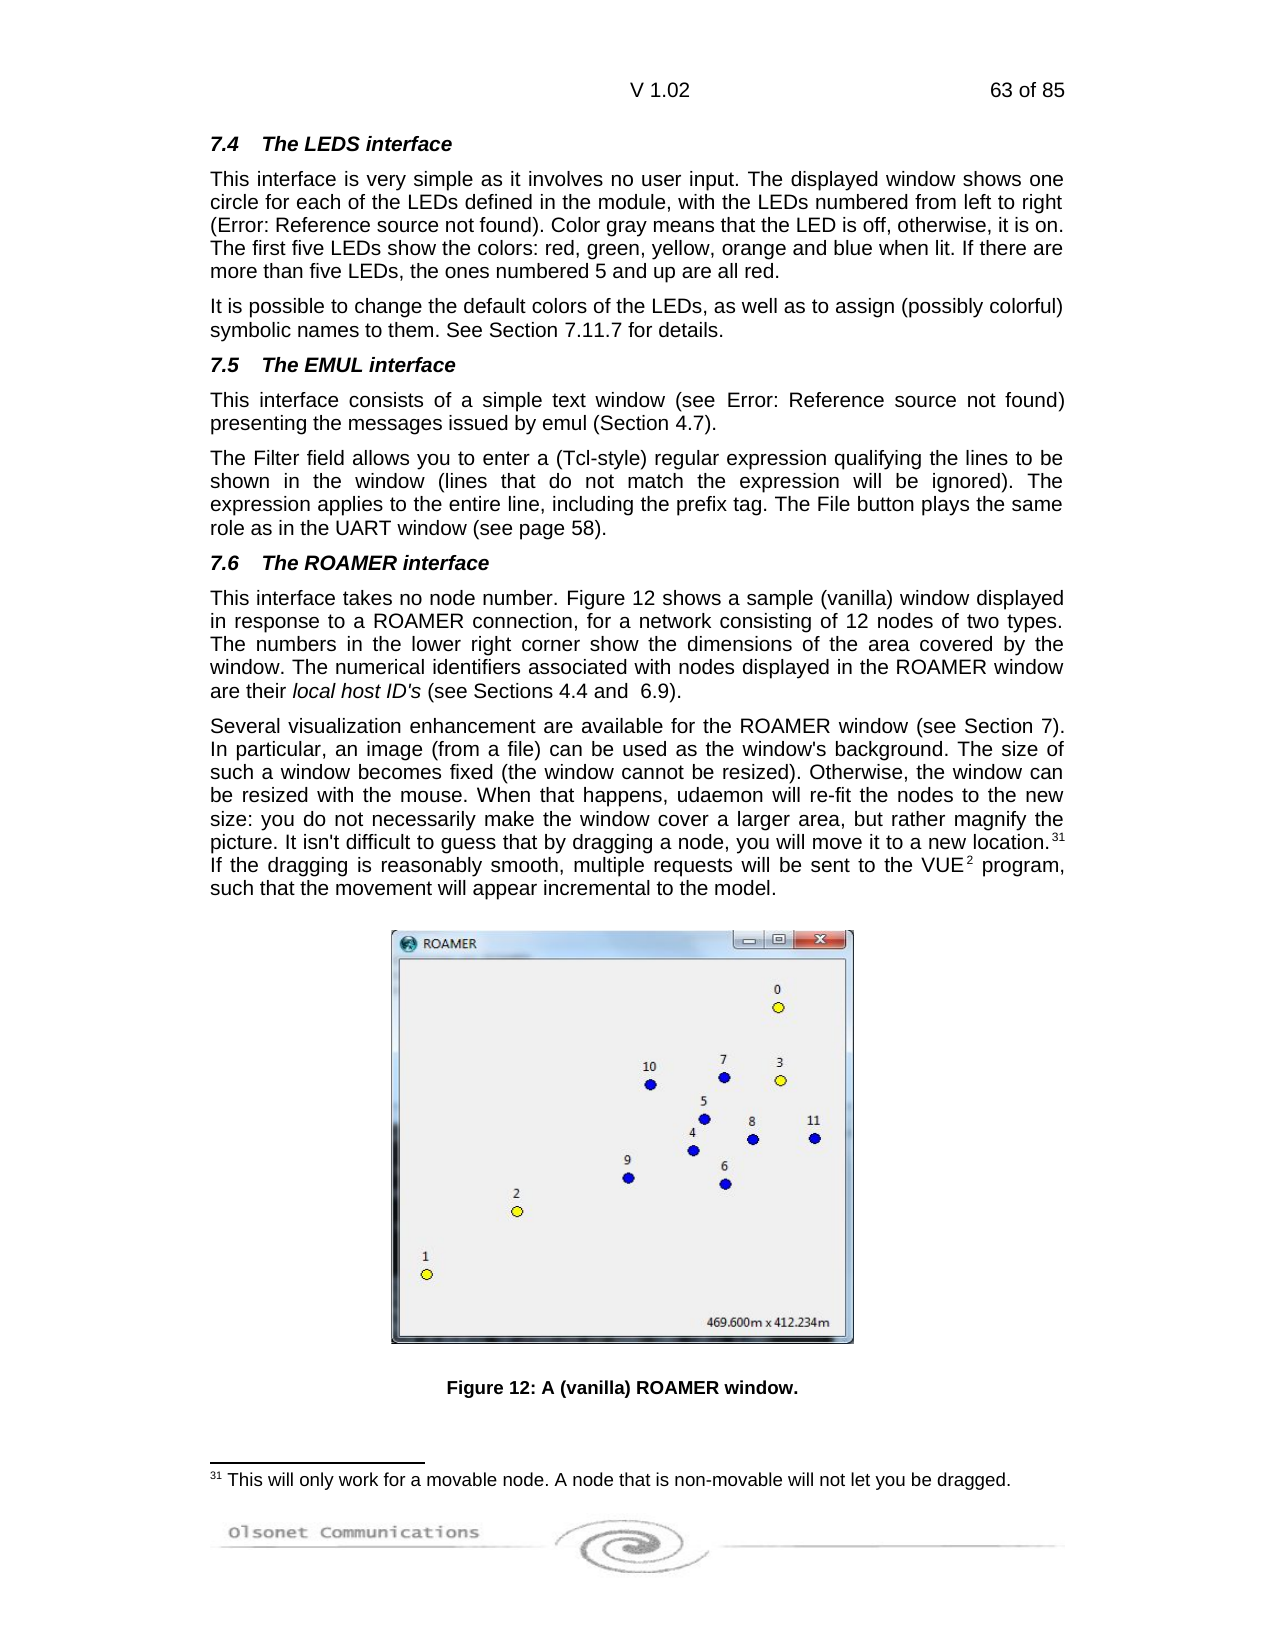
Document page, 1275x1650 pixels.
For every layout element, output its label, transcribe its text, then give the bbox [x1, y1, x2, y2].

text This interface is very simple as it involves no user input. The displayed window shows one circle for each of the LEDs defined in the module, with the LEDs numbered from left to right (Error: Reference source not found). Color gray means that the LED is off, otherwise, it is on. The first five LEDs show the colors: red, green, yellow, orange and blue when lit. If there are more than five LEDs, the ones numbered 5 and up are all red. [210, 167, 1065, 283]
text This will only work for a movable node. A node that is non-movable will not let you be dragged. [210, 1469, 1065, 1490]
text Figure 12: A (vanilla) ROAMER window. [393, 1377, 852, 1398]
text The Filter field allows you to enter a (Tcl-style) regular expression qualifying the lines to be shown in the window (lines that do not match the expression will be ignored). The expression applies to the entire line, including the prefix tag. The File button plays the same role as in the UART window (see page 59). [210, 447, 1065, 539]
subtitle The ROAMER interface [210, 551, 1065, 574]
text This interface takes no node number. Figure 12 shows a sample (vanilla) window displayed in response to a ROAMER connection, for a network consisting of 12 nodes of two types. The numbers in the lower right corner show the dimensions of the area covered by the window. The numerical identifiers associated with nodes displayed in the ROAMER window are their local host ID's (see Sections 4.4 and 6.9). [210, 586, 1065, 702]
picture [391, 930, 854, 1344]
text Several visualization enhancement are available for the ROAMER window (see Section 7). In particular, an image (from a file) can be used as the window's background. The size of such a window becomes fixed (the window cannot be resized). Otherwise, the window can be resized with the mouse. When that happens, udaemon will re-fit the nodes to the new size: you do not necessarily make the window cover a larger area, but rather magnify the picture. It isn't difficult to guess that by dragging a node, you will move it to a new location. If the dragging is reasonably smooth, multiple requests will be sent to the VUE2 program, such that the movement will appear incremental to the model. [210, 714, 1065, 900]
subtitle The LEDS interface [210, 132, 1065, 155]
text This interface consists of a simple text window (see Error: Reference source not found) presenting the messages issued by emul (Section 4.7). [210, 388, 1065, 435]
picture [210, 1504, 1065, 1596]
text It is possible to change the default colors of the LEDs, as well as to assign (possibly colorful) symbolic names to them. See Section 7.11.7 for details. [210, 295, 1065, 342]
subtitle The EMUL interface [210, 353, 1065, 377]
